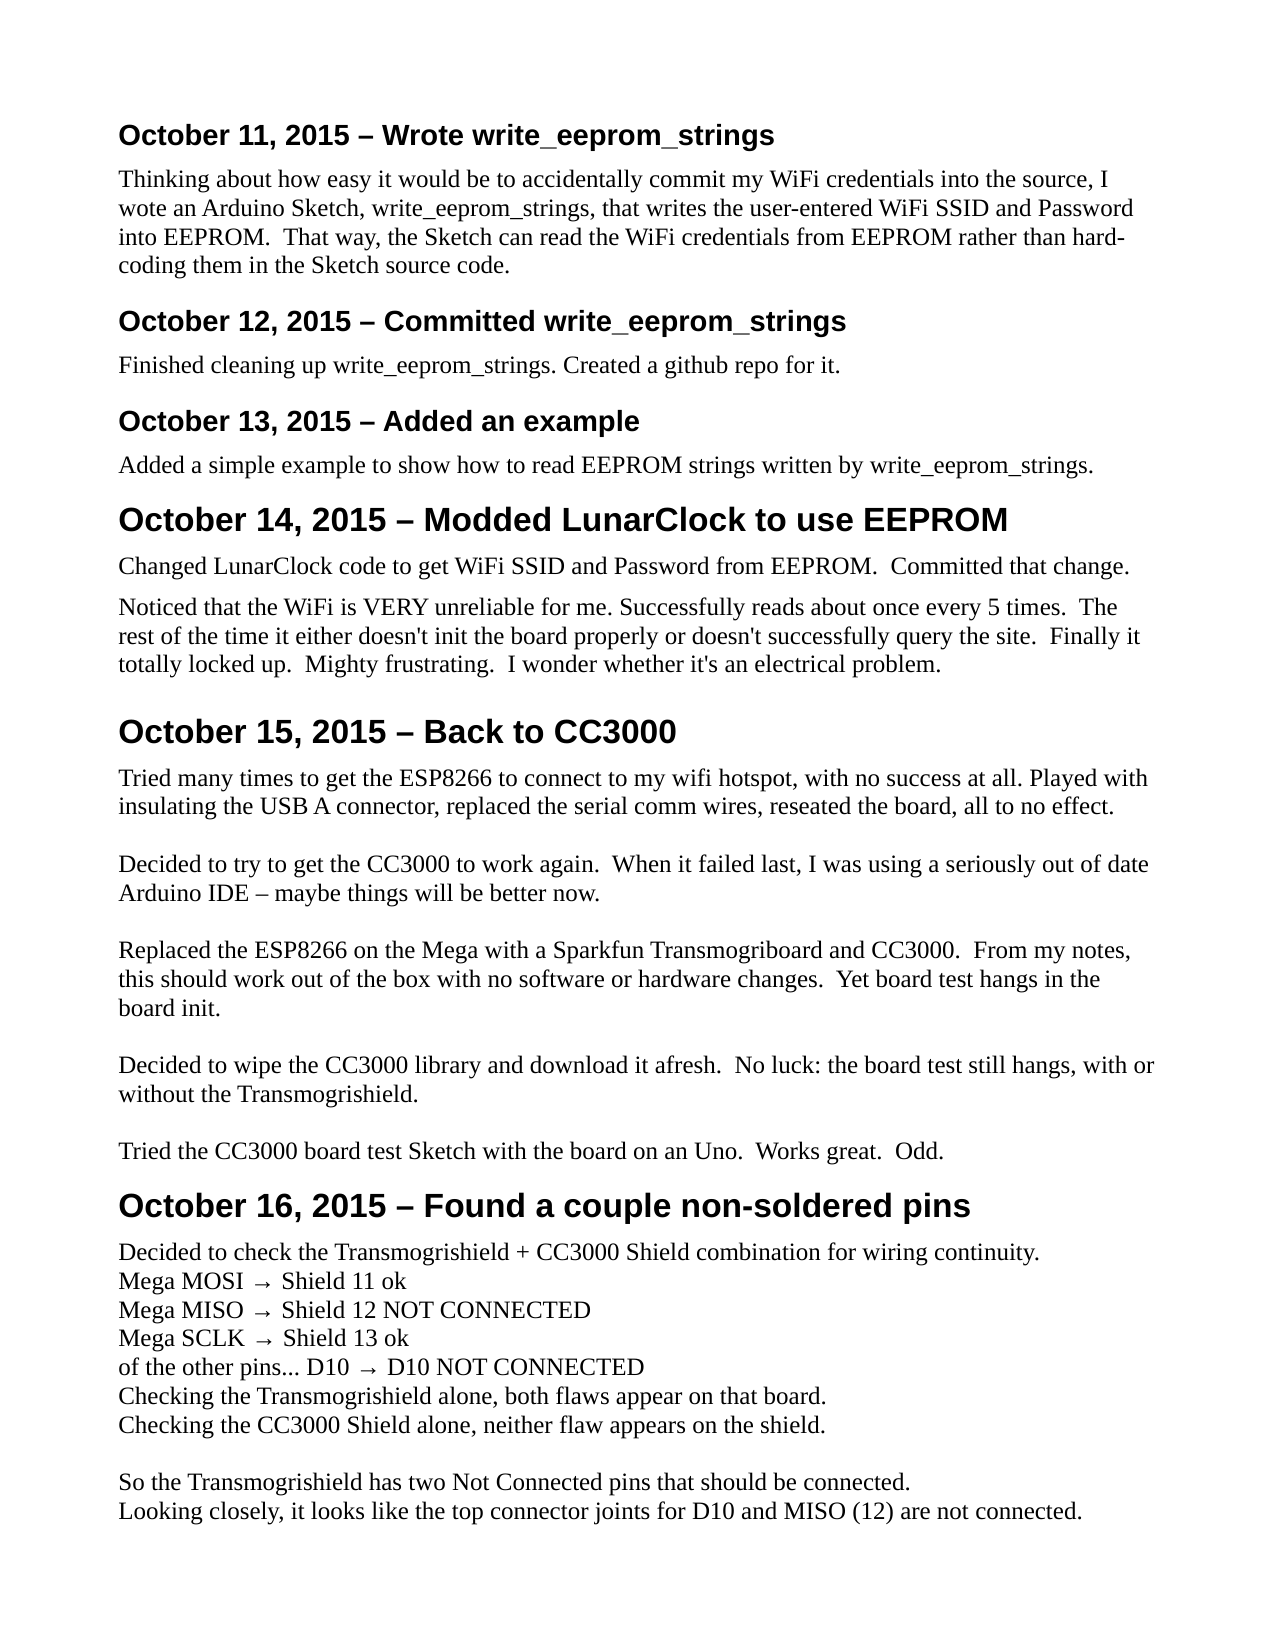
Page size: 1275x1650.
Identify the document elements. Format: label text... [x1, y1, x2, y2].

text of the other pins... D10 → D10 NOT CONNECTED [118, 1352, 1157, 1381]
text Checking the CC3000 Shield alone, neither flaw appears on the shield. [118, 1410, 1157, 1438]
subtitle October 14, 2015 – Modded LunarClock to use EEPROM [118, 499, 1157, 538]
subtitle October 13, 2015 – Added an example [118, 404, 1157, 437]
subtitle October 11, 2015 – Wrote write_eeprom_strings [118, 118, 1157, 152]
text Mega MISO → Shield 12 NOT CONNECTED [118, 1295, 1157, 1323]
text Looking closely, it looks like the top connector joints for D10 and MISO (12) are not connected. [118, 1496, 1157, 1525]
text So the Transmogrishield has two Not Connected pins that should be connected. [118, 1467, 1157, 1496]
text Decided to wipe the CC3000 library and download it afresh. No luck: the board test still hangs, with or without the Transmogrishield. [118, 1050, 1157, 1108]
text Mega SCLK → Shield 13 ok [118, 1323, 1157, 1352]
text Tried many times to get the ESP8266 to connect to my wifi hotspot, with no success at all. Played with insulating the USB A connector, replaced the serial comm wires, reseated the board, all to no effect. [118, 763, 1157, 820]
subtitle October 12, 2015 – Committed write_eeprom_strings [118, 304, 1157, 338]
text Changed LunarClock code to get WiFi SSID and Password from EEPROM. Committed that change. [118, 551, 1157, 579]
text Thinking about how easy it would be to accidentally commit my WiFi credentials into the source, I wote an Arduino Sketch, write_eeprom_strings, that writes the user-entered WiFi SSID and Password into EEPROM. That way, the Sketch can read the WiFi credentials from EEPROM rather than hard-coding them in the Sketch source code. [118, 164, 1157, 279]
text Checking the Transmogrishield alone, both flaws appear on that board. [118, 1381, 1157, 1410]
text Noticed that the WiFi is VERY unreliable for me. Successfully reads about once every 5 times. The rest of the time it either doesn't init the board properly or doesn't successfully query the site. Finally it totally locked up. Mighty frustrating. I wonder whether it's an electrical problem. [118, 592, 1157, 678]
text Finished cleaning up write_eeprom_strings. Created a github repo for it. [118, 350, 1157, 379]
text Replaced the ESP8266 on the Mega with a Sparkfun Transmogriboard and CC3000. From my notes, this should work out of the box with no software or hardware changes. Yet board test hangs in the board init. [118, 935, 1157, 1021]
text Decided to try to get the CC3000 to work again. When it failed last, I was using a seriously out of date Arduino IDE – maybe things will be better now. [118, 849, 1157, 906]
text Mega MOSI → Shield 11 ok [118, 1266, 1157, 1295]
subtitle October 15, 2015 – Back to CC3000 [118, 712, 1157, 750]
text Tried the CC3000 board test Sketch with the board on an Uno. Works great. Odd. [118, 1136, 1157, 1165]
subtitle October 16, 2015 – Found a couple non-soldered pins [118, 1186, 1157, 1225]
text Added a simple example to show how to read EEPROM strings written by write_eeprom_strings. [118, 450, 1157, 479]
text Decided to check the Transmogrishield + CC3000 Shield combination for wiring continuity. [118, 1237, 1157, 1266]
